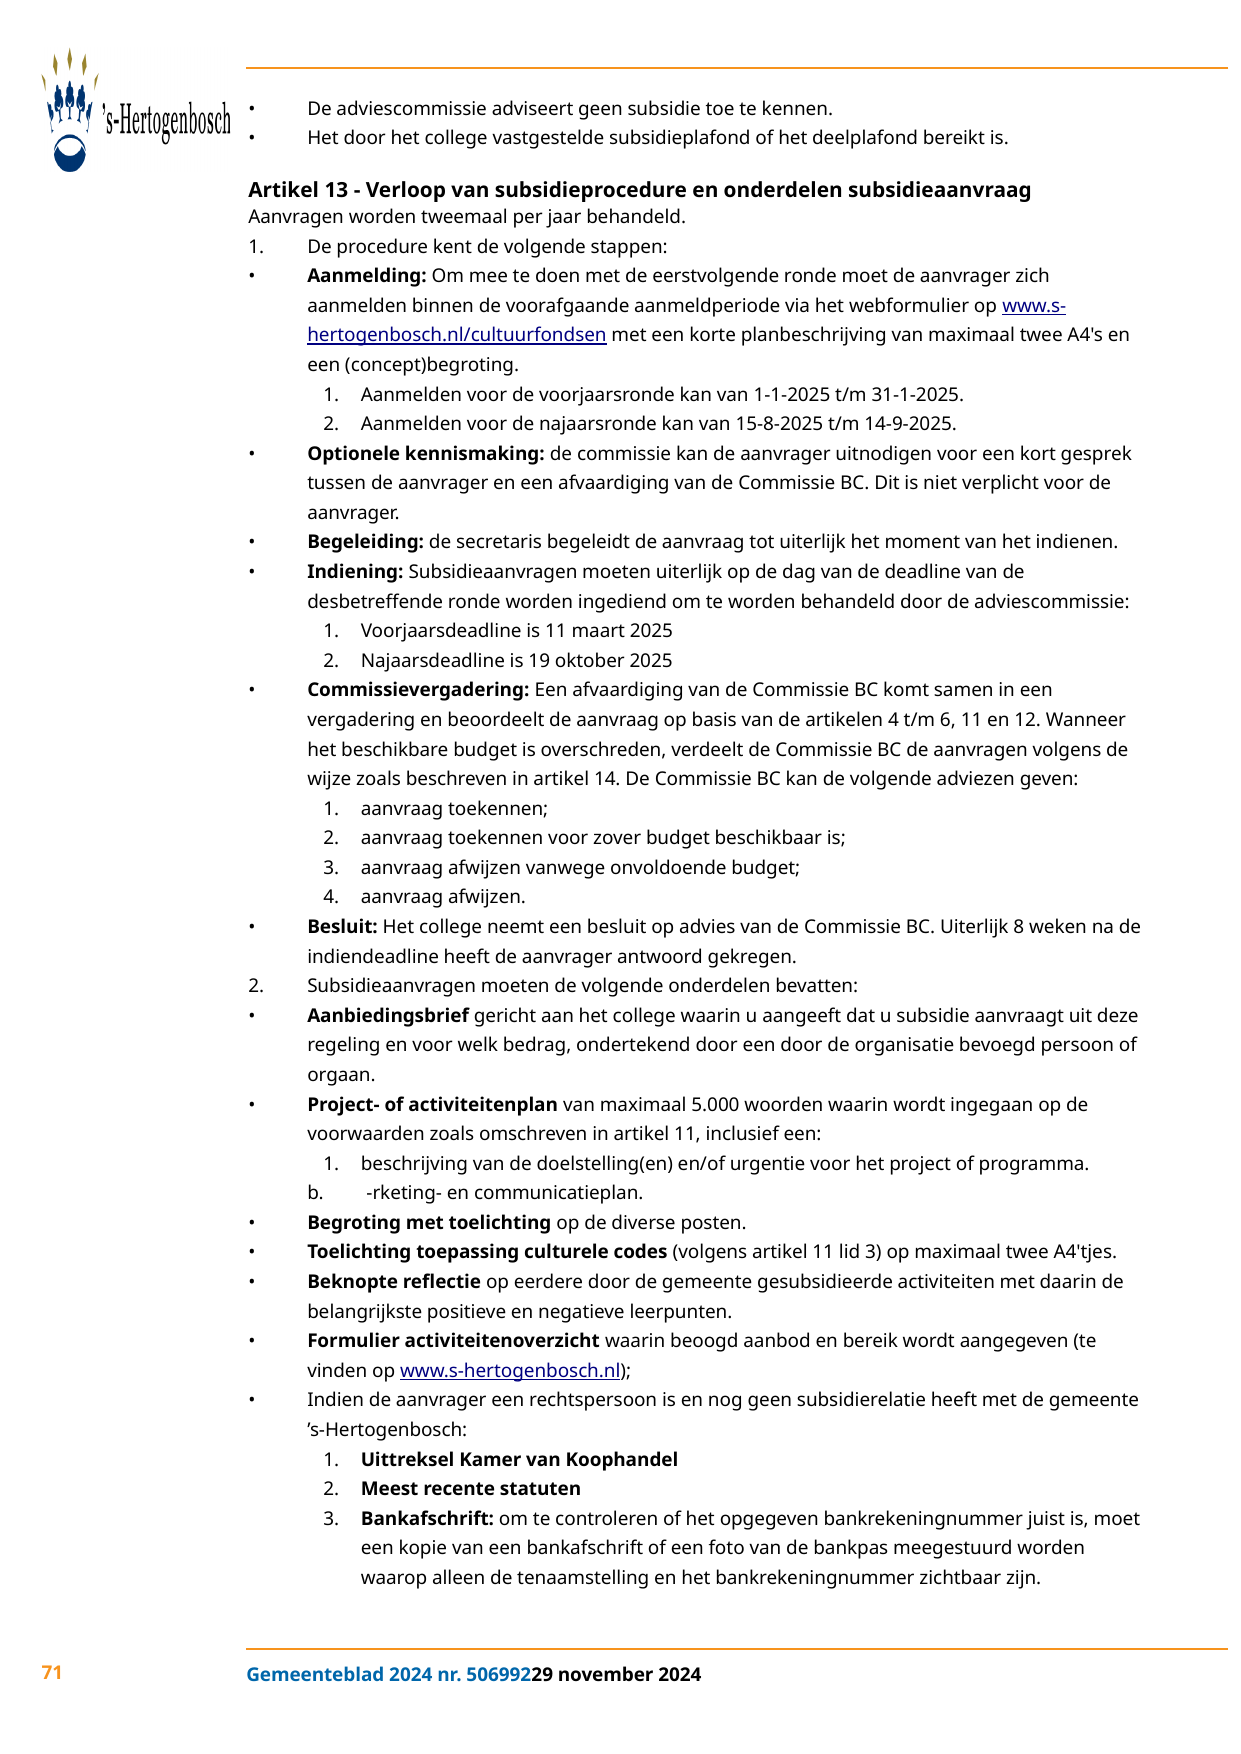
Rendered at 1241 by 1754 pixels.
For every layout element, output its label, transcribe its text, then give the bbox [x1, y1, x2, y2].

list aanvraag afwijzen vanwege onvoldoende budget; [323, 854, 1152, 880]
picture [41, 47, 231, 172]
list aanvraag toekennen; [323, 795, 1152, 821]
list Begroting met toelichting op de diverse posten. [248, 1209, 1152, 1235]
list Meest recente statuten [323, 1475, 1152, 1501]
list Aanmelden voor de voorjaarsronde kan van 1-1-2025 t/m 31-1-2025. [323, 381, 1152, 406]
list beschrijving van de doelstelling(en) en/of urgentie voor het project of programma. [323, 1150, 1152, 1176]
text Artikel 13 - Verloop van subsidieprocedure en onderdelen subsidieaanvraag [248, 175, 1152, 203]
list Besluit: Het college neemt een besluit op advies van de Commissie BC. Uiterlijk 8 weken na de indiendeadline heeft de aanvrager antwoord gekregen. [248, 913, 1152, 968]
list Bankafschrift: om te controleren of het opgegeven bankrekeningnummer juist is, moet een kopie van een bankafschrift of een foto van de bankpas meegestuurd worden waarop alleen de tenaamstelling en het bankrekeningnummer zichtbaar zijn. [323, 1505, 1152, 1590]
list Formulier activiteitenoverzicht waarin beoogd aanbod en bereik wordt aangegeven (te vinden op www.s-hertogenbosch.nl); [248, 1327, 1152, 1383]
list aanvraag afwijzen. [323, 884, 1152, 909]
list Toelichting toepassing culturele codes (volgens artikel 11 lid 3) op maximaal twee A4'tjes. [248, 1239, 1152, 1264]
list De adviescommissie adviseert geen subsidie toe te kennen. [248, 95, 1152, 121]
list Begeleiding: de secretaris begeleidt de aanvraag tot uiterlijk het moment van het indienen. [248, 529, 1152, 554]
list -rketing- en communicatieplan. [307, 1179, 1152, 1205]
list Het door het college vastgestelde subsidieplafond of het deelplafond bereikt is. [248, 124, 1152, 150]
list Aanmelden voor de najaarsronde kan van 15-8-2025 t/m 14-9-2025. [323, 410, 1152, 436]
list Project- of activiteitenplan van maximaal 5.000 woorden waarin wordt ingegaan op de voorwaarden zoals omschreven in artikel 11, inclusief een: [248, 1091, 1152, 1146]
list Beknopte reflectie op eerdere door de gemeente gesubsidieerde activiteiten met daarin de belangrijkste positieve en negatieve leerpunten. [248, 1268, 1152, 1323]
list Optionele kennismaking: de commissie kan de aanvrager uitnodigen voor een kort gesprek tussen de aanvrager en een afvaardiging van de Commissie BC. Dit is niet verplicht voor de aanvrager. [248, 440, 1152, 525]
list Voorjaarsdeadline is 11 maart 2025 [323, 617, 1152, 643]
list Najaarsdeadline is 19 oktober 2025 [323, 647, 1152, 673]
list Aanbiedingsbrief gericht aan het college waarin u aangeeft dat u subsidie aanvraagt uit deze regeling en voor welk bedrag, ondertekend door een door de organisatie bevoegd persoon of orgaan. [248, 1002, 1152, 1087]
list Indien de aanvrager een rechtspersoon is en nog geen subsidierelatie heeft met de gemeente ’s-Hertogenbosch: [248, 1387, 1152, 1442]
list De procedure kent de volgende stappen: [248, 233, 1152, 258]
list Commissievergadering: Een afvaardiging van de Commissie BC komt samen in een vergadering en beoordeelt de aanvraag op basis van de artikelen 4 t/m 6, 11 en 12. Wanneer het beschikbare budget is overschreden, verdeelt de Commissie BC de aanvragen volgens de wijze zoals beschreven in artikel 14. De Commissie BC kan de volgende adviezen geven: [248, 677, 1152, 791]
list Aanmelding: Om mee te doen met de eerstvolgende ronde moet de aanvrager zich aanmelden binnen de voorafgaande aanmeldperiode via het webformulier op www.s-hertogenbosch.nl/cultuurfondsen met een korte planbeschrijving van maximaal twee A4's en een (concept)begroting. [248, 262, 1152, 377]
list Subsidieaanvragen moeten de volgende onderdelen bevatten: [248, 972, 1152, 998]
list aanvraag toekennen voor zover budget beschikbaar is; [323, 824, 1152, 850]
list Uittreksel Kamer van Koophandel [323, 1446, 1152, 1471]
text Aanvragen worden tweemaal per jaar behandeld. [248, 203, 1152, 229]
list Indiening: Subsidieaanvragen moeten uiterlijk op de dag van de deadline van de desbetreffende ronde worden ingediend om te worden behandeld door de adviescommissie: [248, 558, 1152, 613]
